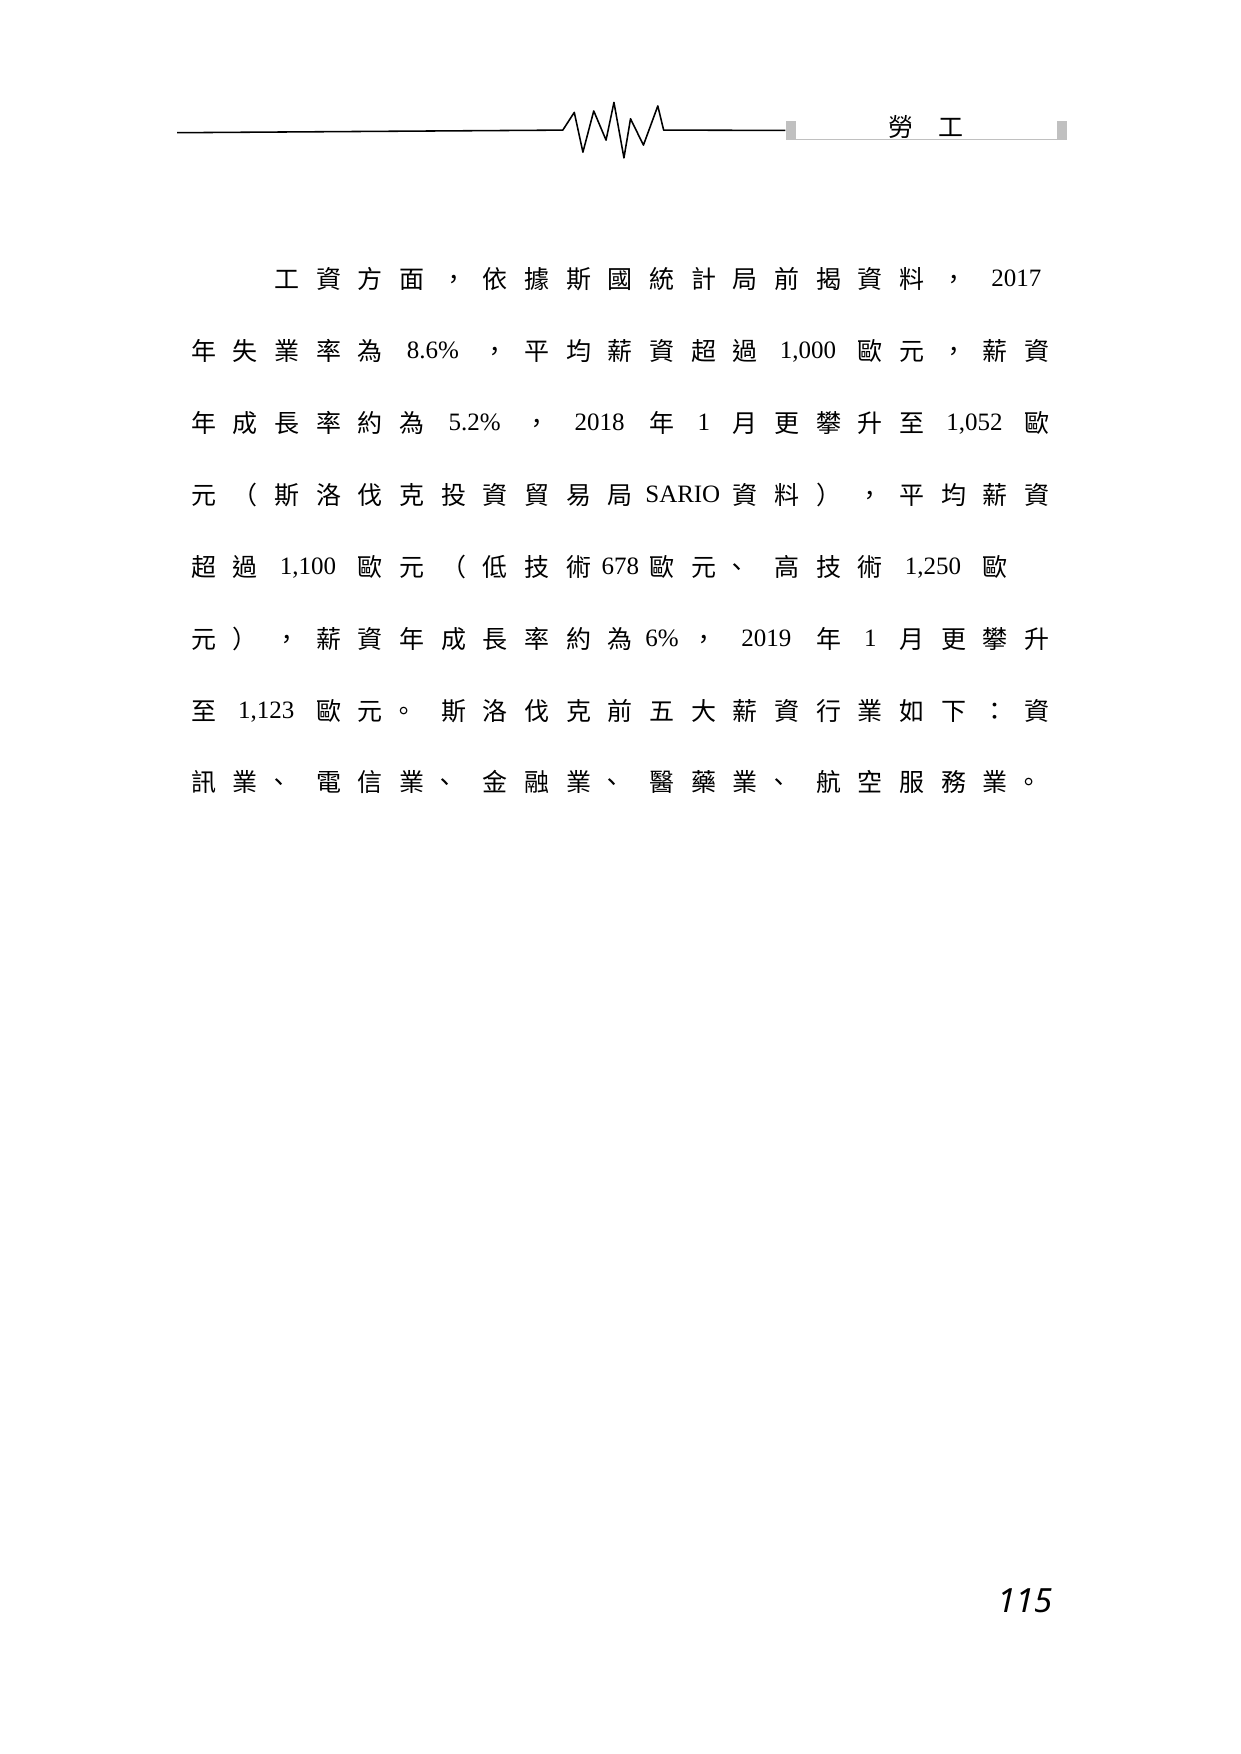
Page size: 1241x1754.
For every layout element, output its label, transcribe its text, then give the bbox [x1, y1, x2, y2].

text 工資方面，依據斯國統計局前揭資料，2017年失業率為8.6%，平均薪資超過1,000歐元，薪資年成長率約為5.2%，2018年1月更攀升至1,052歐元（斯洛伐克投資貿易局SARIO資料），平均薪資超過1,100歐元（低技術678歐元、高技術1,250歐元），薪資年成長率約為6%，2019年1月更攀升至1,123歐元。斯洛伐克前五大薪資行業如下：資訊業、電信業、金融業、醫藥業、航空服務業。 [183, 236, 1058, 802]
